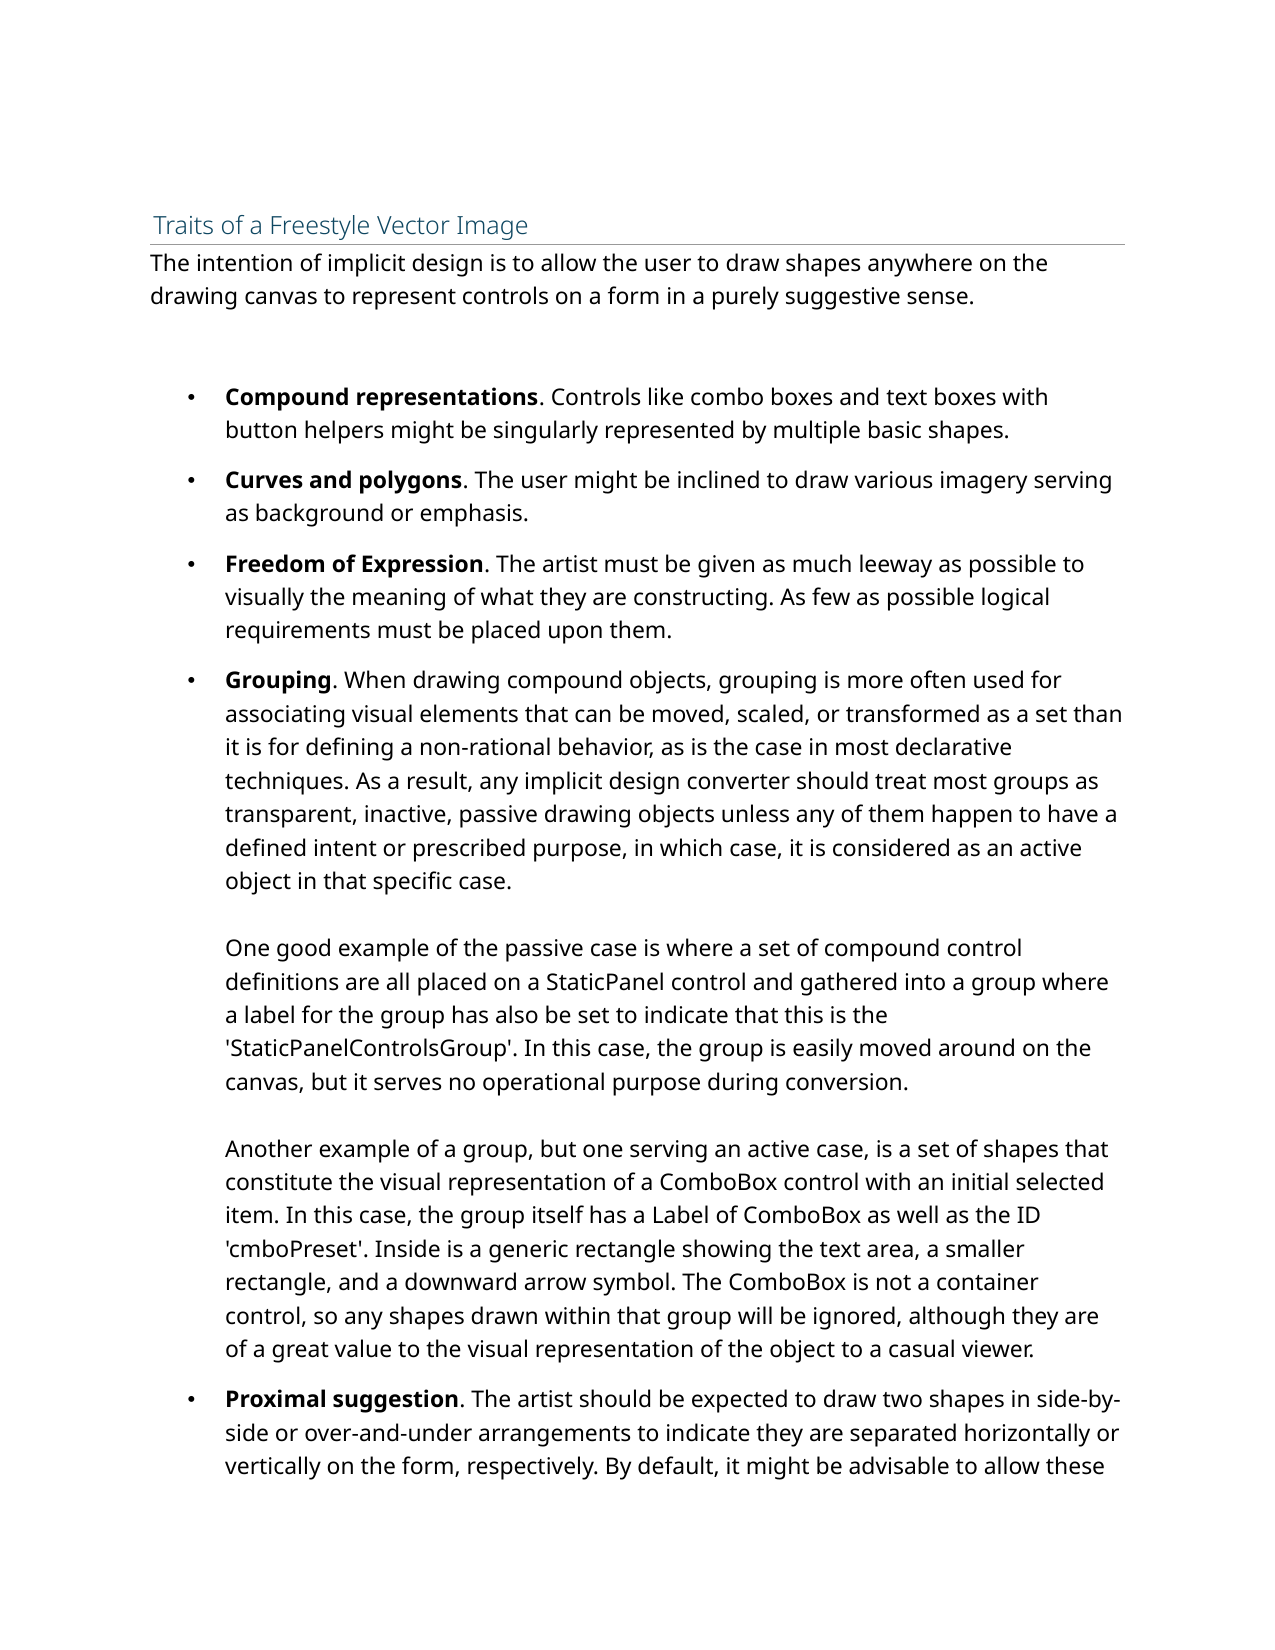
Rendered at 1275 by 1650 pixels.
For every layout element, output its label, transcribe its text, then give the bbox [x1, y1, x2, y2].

text The intention of implicit design is to allow the user to draw shapes anywhere on the drawing canvas to represent controls on a form in a purely suggestive sense. [150, 247, 1125, 311]
list Proximal suggestion. The artist should be expected to draw two shapes in side-by-side or over-and-under arrangements to indicate they are separated horizontally or vertically on the form, respectively. By default, it might be advisable to allow these [187, 1383, 1125, 1481]
list Curves and polygons. The user might be inclined to draw various imagery serving as background or emphasis. [187, 464, 1125, 529]
list Compound representations. Controls like combo boxes and text boxes with button helpers might be singularly represented by multiple basic shapes. [187, 380, 1125, 445]
subtitle Traits of a Freestyle Vector Image [150, 204, 1125, 244]
list Grouping. When drawing compound objects, grouping is more often used for associating visual elements that can be moved, scaled, or transformed as a set than it is for defining a non-rational behavior, as is the case in most declarative techniques. As a result, any implicit design converter should treat most groups as transparent, inactive, passive drawing objects unless any of them happen to have a defined intent or prescribed purpose, in which case, it is considered as an active object in that specific case. One good example of the passive case is where a set of compound control definitions are all placed on a StaticPanel control and gathered into a group where a label for the group has also be set to indicate that this is the 'StaticPanelControlsGroup'. In this case, the group is easily moved around on the canvas, but it serves no operational purpose during conversion. Another example of a group, but one serving an active case, is a set of shapes that constitute the visual representation of a ComboBox control with an initial selected item. In this case, the group itself has a Label of ComboBox as well as the ID 'cmboPreset'. Inside is a generic rectangle showing the text area, a smaller rectangle, and a downward arrow symbol. The ComboBox is not a container control, so any shapes drawn within that group will be ignored, although they are of a great value to the visual representation of the object to a casual viewer. [187, 664, 1125, 1364]
list Freedom of Expression. The artist must be given as much leeway as possible to visually the meaning of what they are constructing. As few as possible logical requirements must be placed upon them. [187, 547, 1125, 646]
